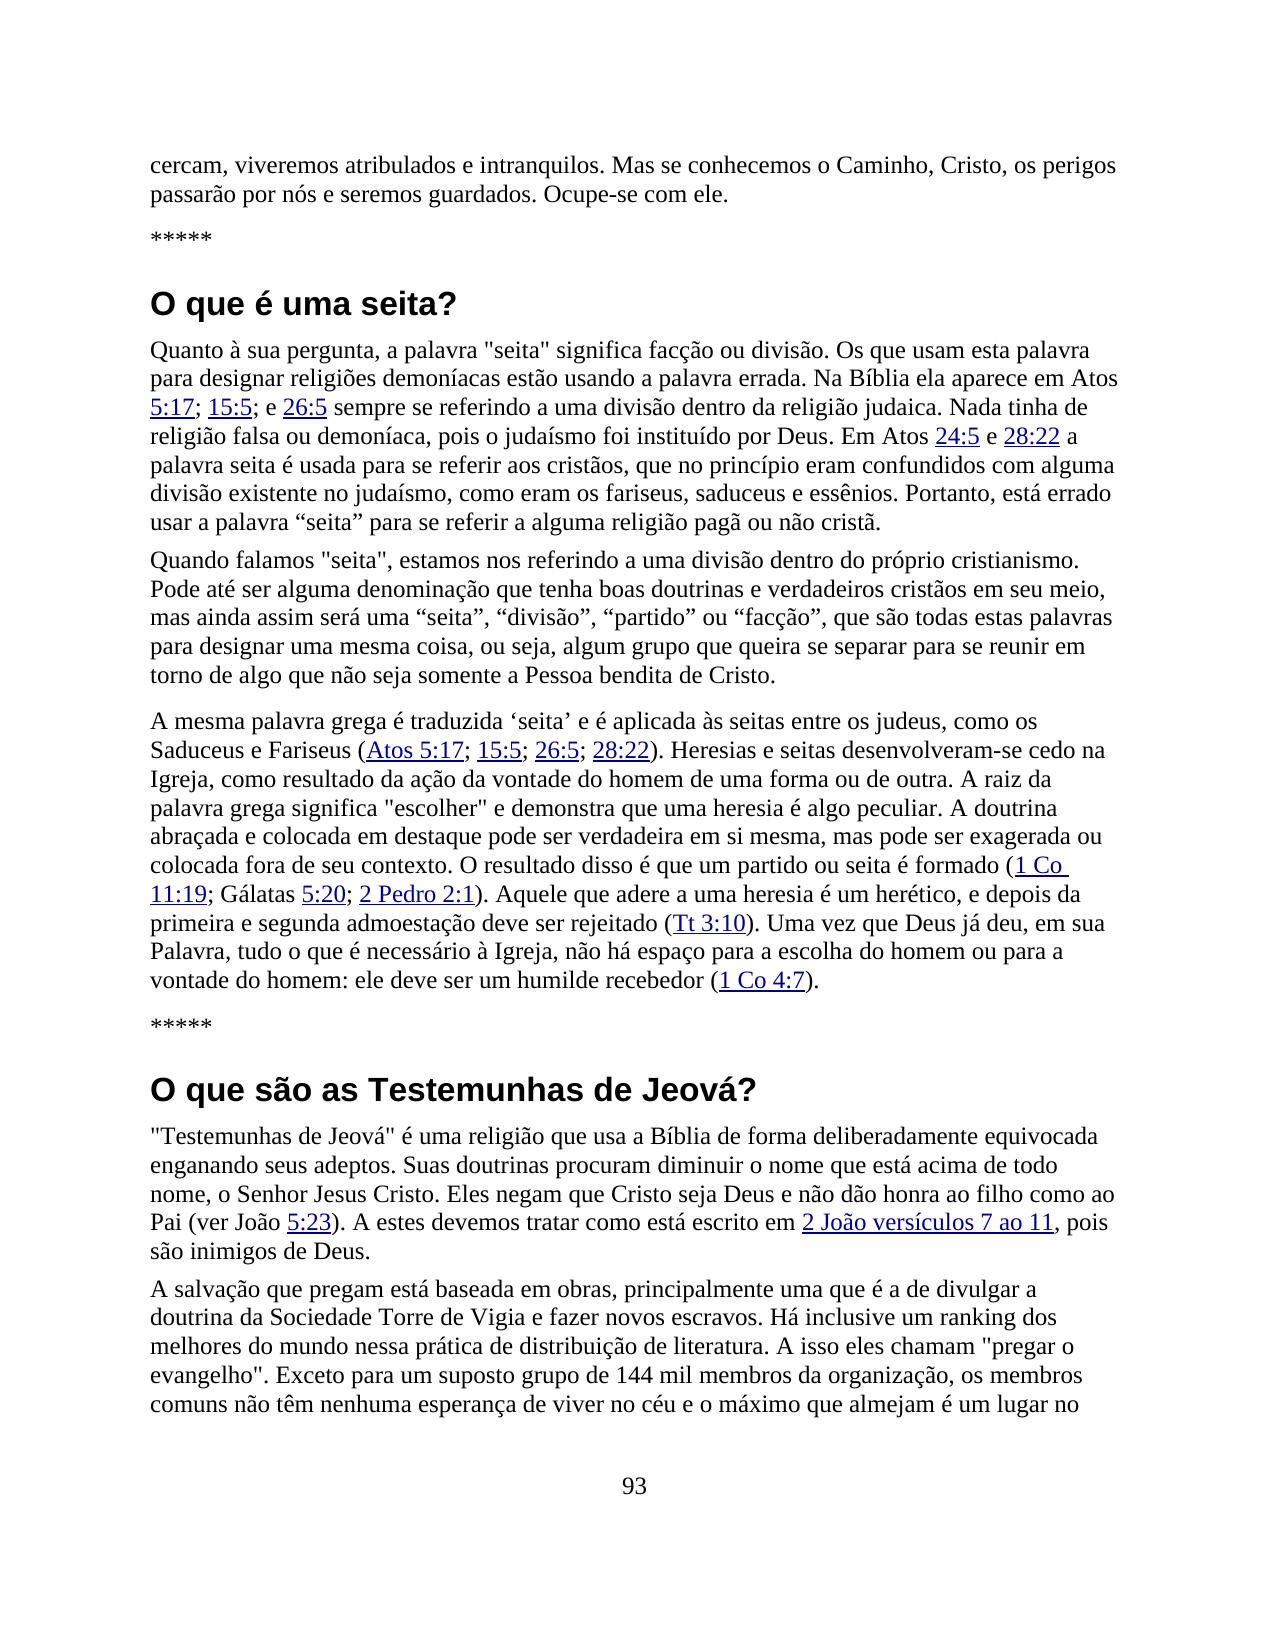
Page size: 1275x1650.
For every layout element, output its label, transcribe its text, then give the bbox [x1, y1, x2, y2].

text ***** [150, 225, 1125, 254]
text cercam, viveremos atribulados e intranquilos. Mas se conhecemos o Caminho, Cristo, os perigos passarão por nós e seremos guardados. Ocupe-se com ele. [150, 150, 1125, 207]
text A mesma palavra grega é traduzida ‘seita’ e é aplicada às seitas entre os judeus, como os Saduceus e Fariseus (Atos 5:17; 15:5; 26:5; 28:22). Heresias e seitas desenvolveram-se cedo na Igreja, como resultado da ação da vontade do homem de uma forma ou de outra. A raiz da palavra grega significa "escolher" e demonstra que uma heresia é algo peculiar. A doutrina abraçada e colocada em destaque pode ser verdadeira em si mesma, mas pode ser exagerada ou colocada fora de seu contexto. O resultado disso é que um partido ou seita é formado (1 Co 11:19; Gálatas 5:20; 2 Pedro 2:1). Aquele que adere a uma heresia é um herético, e depois da primeira e segunda admoestação deve ser rejeitado (Tt 3:10). Uma vez que Deus já deu, em sua Palavra, tudo o que é necessário à Igreja, não há espaço para a escolha do homem ou para a vontade do homem: ele deve ser um humilde recebedor (1 Co 4:7). [150, 706, 1125, 994]
subtitle O que são as Testemunhas de Jeová? [150, 1070, 1125, 1109]
text Quanto à sua pergunta, a palavra "seita" significa facção ou divisão. Os que usam esta palavra para designar religiões demoníacas estão usando a palavra errada. Na Bíblia ela aparece em Atos 5:17; 15:5; e 26:5 sempre se referindo a uma divisão dentro da religião judaica. Nada tinha de religião falsa ou demoníaca, pois o judaísmo foi instituído por Deus. Em Atos 24:5 e 28:22 a palavra seita é usada para se referir aos cristãos, que no princípio eram confundidos com alguma divisão existente no judaísmo, como eram os fariseus, saduceus e essênios. Portanto, está errado usar a palavra “seita” para se referir a alguma religião pagã ou não cristã. [150, 335, 1125, 536]
subtitle O que é uma seita? [150, 284, 1125, 322]
text Quando falamos "seita", estamos nos referindo a uma divisão dentro do próprio cristianismo. Pode até ser alguma denominação que tenha boas doutrinas e verdadeiros cristãos em seu meio, mas ainda assim será uma “seita”, “divisão”, “partido” ou “facção”, que são todas estas palavras para designar uma mesma coisa, ou seja, algum grupo que queira se separar para se reunir em torno de algo que não seja somente a Pessoa bendita de Cristo. [150, 545, 1125, 689]
text ***** [150, 1012, 1125, 1040]
text A salvação que pregam está baseada em obras, principalmente uma que é a de divulgar a doutrina da Sociedade Torre de Vigia e fazer novos escravos. Há inclusive um ranking dos melhores do mundo nessa prática de distribuição de literatura. A isso eles chamam "pregar o evangelho". Exceto para um suposto grupo de 144 mil membros da organização, os membros comuns não têm nenhuma esperança de viver no céu e o máximo que almejam é um lugar no [150, 1274, 1125, 1417]
text "Testemunhas de Jeová" é uma religião que usa a Bíblia de forma deliberadamente equivocada enganando seus adeptos. Suas doutrinas procuram diminuir o nome que está acima de todo nome, o Senhor Jesus Cristo. Eles negam que Cristo seja Deus e não dão honra ao filho como ao Pai (ver João 5:23). A estes devemos tratar como está escrito em 2 João versículos 7 ao 11, pois são inimigos de Deus. [150, 1121, 1125, 1265]
